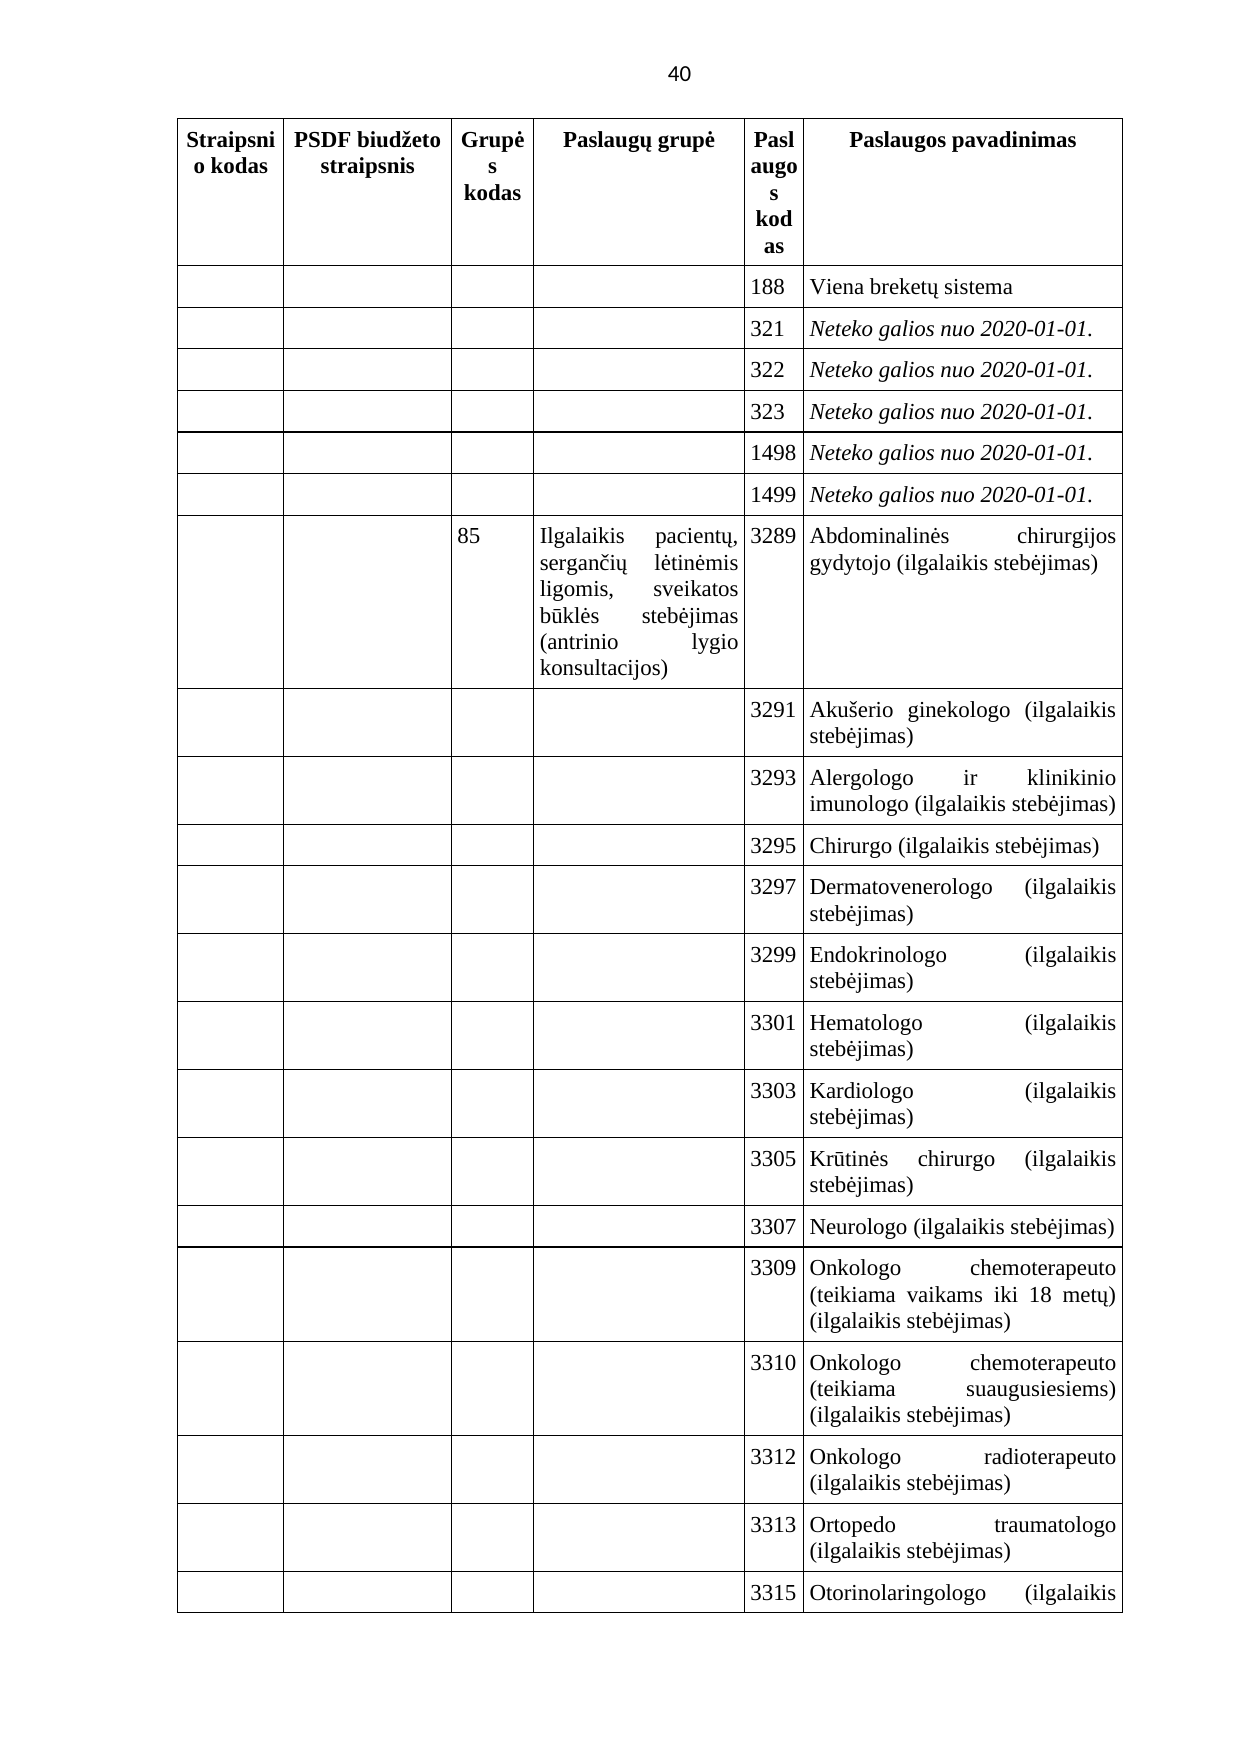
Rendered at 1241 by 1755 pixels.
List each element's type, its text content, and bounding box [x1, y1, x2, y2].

table_cell [452, 433, 533, 473]
table_cell 3305 [745, 1138, 803, 1205]
table_cell [284, 516, 451, 688]
table_cell [178, 1002, 283, 1069]
table_cell [178, 1342, 283, 1435]
table_cell 3313 [745, 1504, 803, 1571]
table_cell [452, 308, 533, 348]
table_cell [284, 1138, 451, 1205]
table_cell [452, 1206, 533, 1246]
table_cell [284, 689, 451, 756]
table_cell [178, 689, 283, 756]
table_cell [452, 1504, 533, 1571]
table_cell 3291 [745, 689, 803, 756]
table_cell [534, 1248, 744, 1341]
table_cell 3303 [745, 1070, 803, 1137]
table_header Paslaugos kodas [745, 119, 803, 265]
table_cell [178, 1206, 283, 1246]
table_cell [284, 308, 451, 348]
table_cell 3297 [745, 866, 803, 933]
table_cell [178, 308, 283, 348]
table_cell Neteko galios nuo 2020-01-01. [804, 349, 1122, 390]
table_cell [178, 516, 283, 688]
table_cell [284, 1342, 451, 1435]
table_cell 321 [745, 308, 803, 348]
table_cell Onkologo chemoterapeuto (teikiama vaikams iki 18 metų) (ilgalaikis stebėjimas) [804, 1248, 1122, 1341]
table_cell Neteko galios nuo 2020-01-01. [804, 391, 1122, 431]
table_cell 3299 [745, 934, 803, 1001]
table_cell [284, 349, 451, 390]
table_cell [534, 1342, 744, 1435]
table_cell Krūtinės chirurgo (ilgalaikis stebėjimas) [804, 1138, 1122, 1205]
table_cell [284, 391, 451, 431]
table_cell [284, 934, 451, 1001]
table_cell 3309 [745, 1248, 803, 1341]
table_cell [284, 866, 451, 933]
table_cell Ilgalaikis pacientų, sergančių lėtinėmis ligomis, sveikatos būklės stebėjimas (antrinio lygio konsultacijos) [534, 516, 744, 688]
table_cell [534, 1504, 744, 1571]
table_cell 1499 [745, 474, 803, 514]
table_cell [534, 689, 744, 756]
table_cell [178, 349, 283, 390]
table_cell [452, 757, 533, 824]
table_cell 3307 [745, 1206, 803, 1246]
table_cell [284, 1504, 451, 1571]
table_cell Onkologo radioterapeuto (ilgalaikis stebėjimas) [804, 1436, 1122, 1503]
table_cell [284, 757, 451, 824]
table_cell [534, 266, 744, 307]
table_cell [178, 1070, 283, 1137]
table_cell 3293 [745, 757, 803, 824]
table_cell [178, 1248, 283, 1341]
table_cell [452, 1436, 533, 1503]
table_cell [452, 266, 533, 307]
table_cell Neteko galios nuo 2020-01-01. [804, 474, 1122, 514]
table_cell [178, 866, 283, 933]
table_cell [178, 1504, 283, 1571]
table_cell [284, 266, 451, 307]
table_cell [452, 1248, 533, 1341]
table_cell 188 [745, 266, 803, 307]
table_cell 3310 [745, 1342, 803, 1435]
table_cell 3312 [745, 1436, 803, 1503]
table_cell 3289 [745, 516, 803, 688]
table_cell [178, 825, 283, 865]
table_cell 85 [452, 516, 533, 688]
table_cell [178, 474, 283, 514]
table_cell [452, 1572, 533, 1612]
table_cell Neteko galios nuo 2020-01-01. [804, 308, 1122, 348]
table_cell Akušerio ginekologo (ilgalaikis stebėjimas) [804, 689, 1122, 756]
table_cell Dermatovenerologo (ilgalaikis stebėjimas) [804, 866, 1122, 933]
table_cell Ortopedo traumatologo (ilgalaikis stebėjimas) [804, 1504, 1122, 1571]
table_cell [534, 391, 744, 431]
table_cell [178, 934, 283, 1001]
table_cell Otorinolaringologo (ilgalaikis [804, 1572, 1122, 1612]
table_cell [284, 1436, 451, 1503]
table_cell [452, 825, 533, 865]
table_cell Alergologo ir klinikinio imunologo (ilgalaikis stebėjimas) [804, 757, 1122, 824]
table_cell [178, 391, 283, 431]
table_cell [284, 1248, 451, 1341]
table_cell [284, 1002, 451, 1069]
table_cell Endokrinologo (ilgalaikis stebėjimas) [804, 934, 1122, 1001]
table_cell [452, 689, 533, 756]
table_cell Viena breketų sistema [804, 266, 1122, 307]
table_cell [452, 934, 533, 1001]
table_cell [452, 866, 533, 933]
table_cell [534, 866, 744, 933]
table_cell [534, 474, 744, 514]
table_cell [284, 825, 451, 865]
table_cell [534, 825, 744, 865]
table_cell [284, 433, 451, 473]
table_cell 3295 [745, 825, 803, 865]
table_cell Neteko galios nuo 2020-01-01. [804, 433, 1122, 473]
table_header Straipsnio kodas [178, 119, 283, 265]
table_cell Onkologo chemoterapeuto (teikiama suaugusiesiems) (ilgalaikis stebėjimas) [804, 1342, 1122, 1435]
table_cell [534, 349, 744, 390]
table_cell 3315 [745, 1572, 803, 1612]
table_cell [178, 1436, 283, 1503]
table_cell [178, 1138, 283, 1205]
table_cell [534, 1138, 744, 1205]
table_cell [284, 1070, 451, 1137]
table_cell [284, 1206, 451, 1246]
table_cell [534, 1002, 744, 1069]
table_cell [284, 1572, 451, 1612]
table_cell [534, 757, 744, 824]
table_cell 322 [745, 349, 803, 390]
table_cell 3301 [745, 1002, 803, 1069]
table_cell 1498 [745, 433, 803, 473]
table_header Grupės kodas [452, 119, 533, 265]
table_cell 323 [745, 391, 803, 431]
table_cell [178, 757, 283, 824]
table_cell Neurologo (ilgalaikis stebėjimas) [804, 1206, 1122, 1246]
table_header Paslaugų grupė [534, 119, 744, 265]
table_cell Abdominalinės chirurgijos gydytojo (ilgalaikis stebėjimas) [804, 516, 1122, 688]
table_cell [452, 1138, 533, 1205]
table_cell [534, 1572, 744, 1612]
table_cell [284, 474, 451, 514]
table_header PSDF biudžeto straipsnis [284, 119, 451, 265]
table_cell [534, 934, 744, 1001]
table_cell [534, 1206, 744, 1246]
table_cell Kardiologo (ilgalaikis stebėjimas) [804, 1070, 1122, 1137]
table_cell [534, 308, 744, 348]
table_cell [178, 266, 283, 307]
table_cell [178, 1572, 283, 1612]
table_cell [178, 433, 283, 473]
table_cell [452, 1342, 533, 1435]
table_cell [452, 474, 533, 514]
table_header Paslaugos pavadinimas [804, 119, 1122, 265]
table_cell [452, 349, 533, 390]
table_cell [534, 433, 744, 473]
table_cell [534, 1436, 744, 1503]
table_cell [452, 391, 533, 431]
table_cell [534, 1070, 744, 1137]
table_cell Chirurgo (ilgalaikis stebėjimas) [804, 825, 1122, 865]
table_cell [452, 1002, 533, 1069]
table_cell Hematologo (ilgalaikis stebėjimas) [804, 1002, 1122, 1069]
table_cell [452, 1070, 533, 1137]
